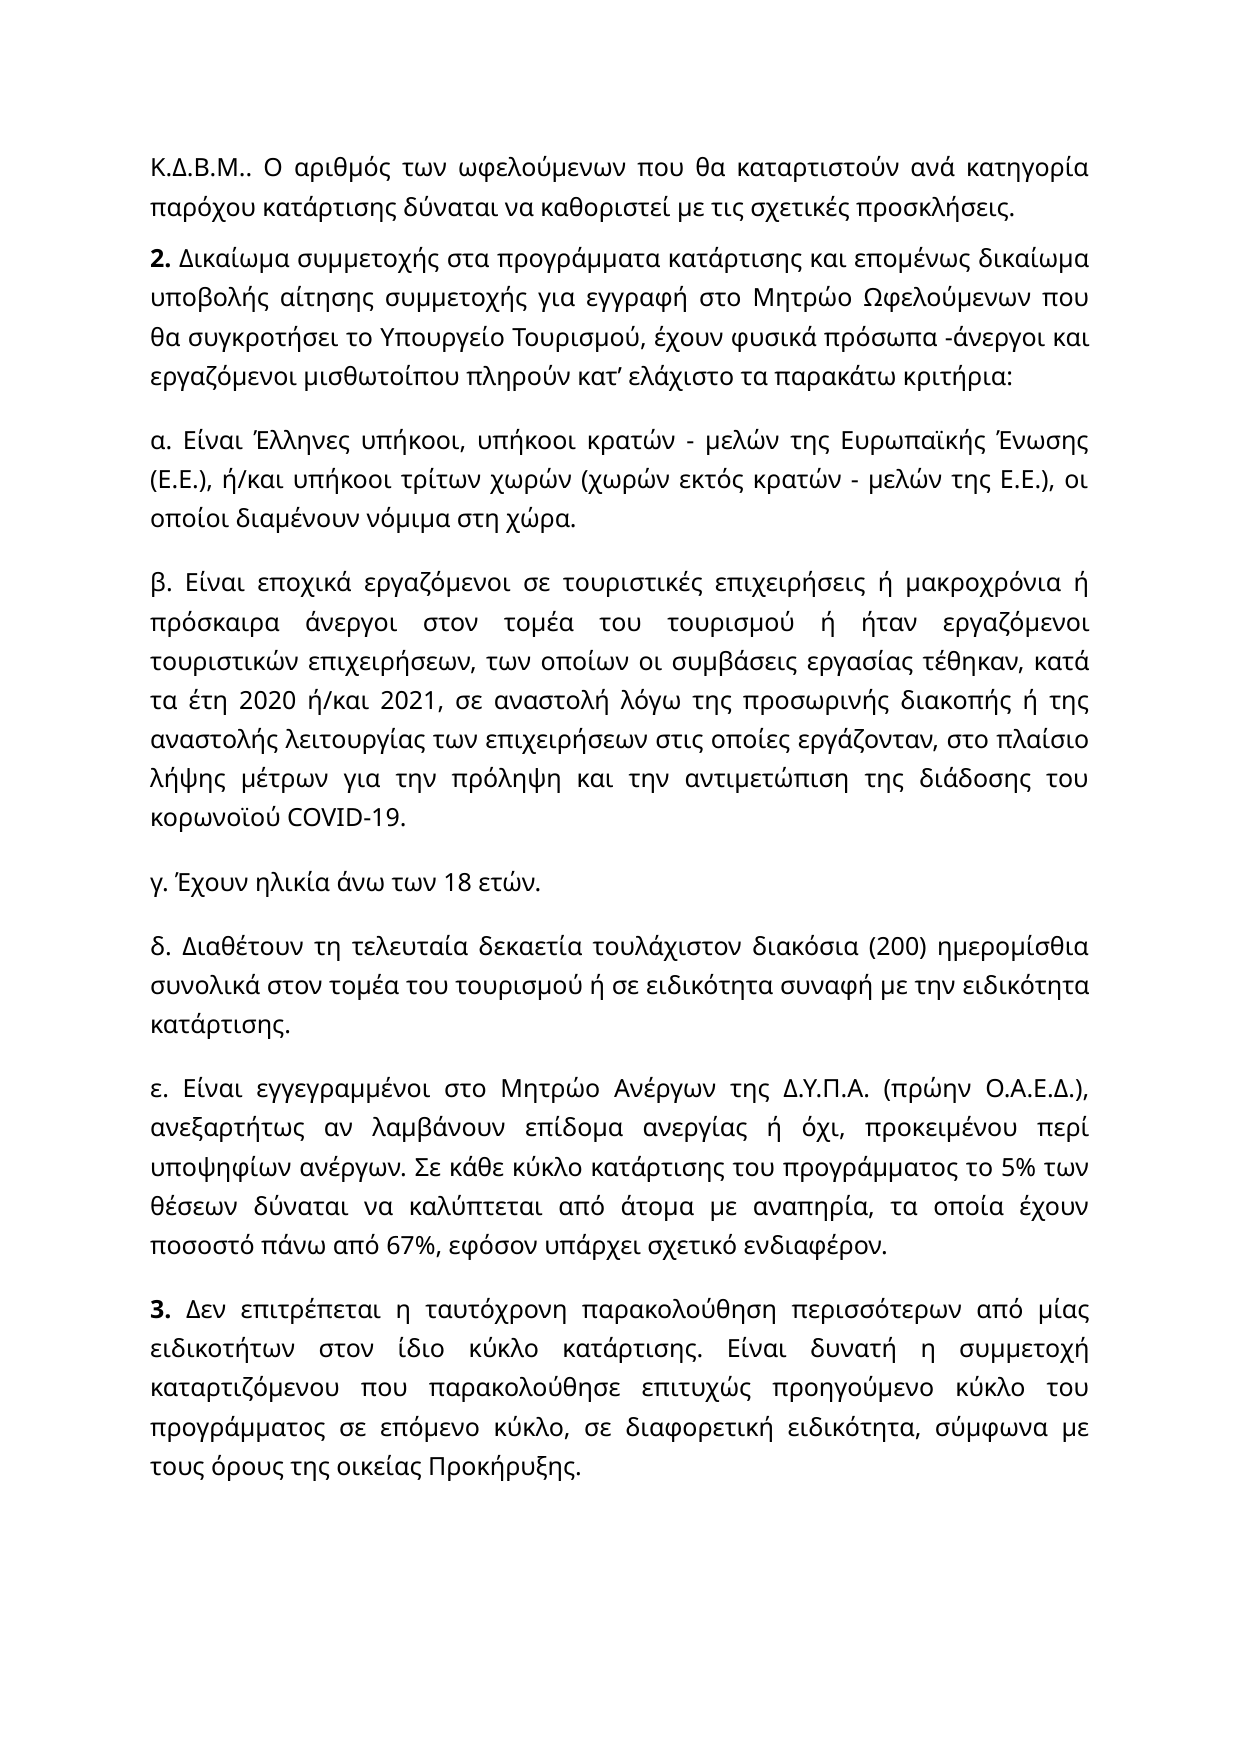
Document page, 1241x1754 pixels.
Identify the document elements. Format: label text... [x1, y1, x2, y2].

text α. Είναι Έλληνες υπήκοοι, υπήκοοι κρατών - μελών της Ευρωπαϊκής Ένωσης (Ε.Ε.), ή/και υπήκοοι τρίτων χωρών (χωρών εκτός κρατών - μελών της Ε.Ε.), οι οποίοι διαμένουν νόμιμα στη χώρα. [150, 422, 1090, 535]
text γ. Έχουν ηλικία άνω των 18 ετών. [150, 864, 1090, 898]
text δ. Διαθέτουν τη τελευταία δεκαετία τουλάχιστον διακόσια (200) ημερομίσθια συνολικά στον τομέα του τουρισμού ή σε ειδικότητα συναφή με την ειδικότητα κατάρτισης. [150, 928, 1090, 1041]
text Κ.Δ.Β.Μ.. Ο αριθμός των ωφελούμενων που θα καταρτιστούν ανά κατηγορία παρόχου κατάρτισης δύναται να καθοριστεί με τις σχετικές προσκλήσεις. [150, 150, 1090, 223]
text 3. Δεν επιτρέπεται η ταυτόχρονη παρακολούθηση περισσότερων από μίας ειδικοτήτων στον ίδιο κύκλο κατάρτισης. Είναι δυνατή η συμμετοχή καταρτιζόμενου που παρακολούθησε επιτυχώς προηγούμενο κύκλο του προγράμματος σε επόμενο κύκλο, σε διαφορετική ειδικότητα, σύμφωνα με τους όρους της οικείας Προκήρυξης. [150, 1292, 1090, 1482]
text β. Είναι εποχικά εργαζόμενοι σε τουριστικές επιχειρήσεις ή μακροχρόνια ή πρόσκαιρα άνεργοι στον τομέα του τουρισμού ή ήταν εργαζόμενοι τουριστικών επιχειρήσεων, των οποίων οι συμβάσεις εργασίας τέθηκαν, κατά τα έτη 2020 ή/και 2021, σε αναστολή λόγω της προσωρινής διακοπής ή της αναστολής λειτουργίας των επιχειρήσεων στις οποίες εργάζονταν, στο πλαίσιο λήψης μέτρων για την πρόληψη και την αντιμετώπιση της διάδοσης του κορωνοϊού COVID-19. [150, 565, 1090, 834]
text 2. Δικαίωμα συμμετοχής στα προγράμματα κατάρτισης και επομένως δικαίωμα υποβολής αίτησης συμμετοχής για εγγραφή στο Μητρώο Ωφελούμενων που θα συγκροτήσει το Υπουργείο Τουρισμού, έχουν φυσικά πρόσωπα -άνεργοι και εργαζόμενοι μισθωτοίπου πληρούν κατ’ ελάχιστο τα παρακάτω κριτήρια: [150, 241, 1090, 392]
text ε. Είναι εγγεγραμμένοι στο Μητρώο Ανέργων της Δ.Υ.Π.Α. (πρώην Ο.Α.Ε.Δ.), ανεξαρτήτως αν λαμβάνουν επίδομα ανεργίας ή όχι, προκειμένου περί υποψηφίων ανέργων. Σε κάθε κύκλο κατάρτισης του προγράμματος το 5% των θέσεων δύναται να καλύπτεται από άτομα με αναπηρία, τα οποία έχουν ποσοστό πάνω από 67%, εφόσον υπάρχει σχετικό ενδιαφέρον. [150, 1071, 1090, 1262]
